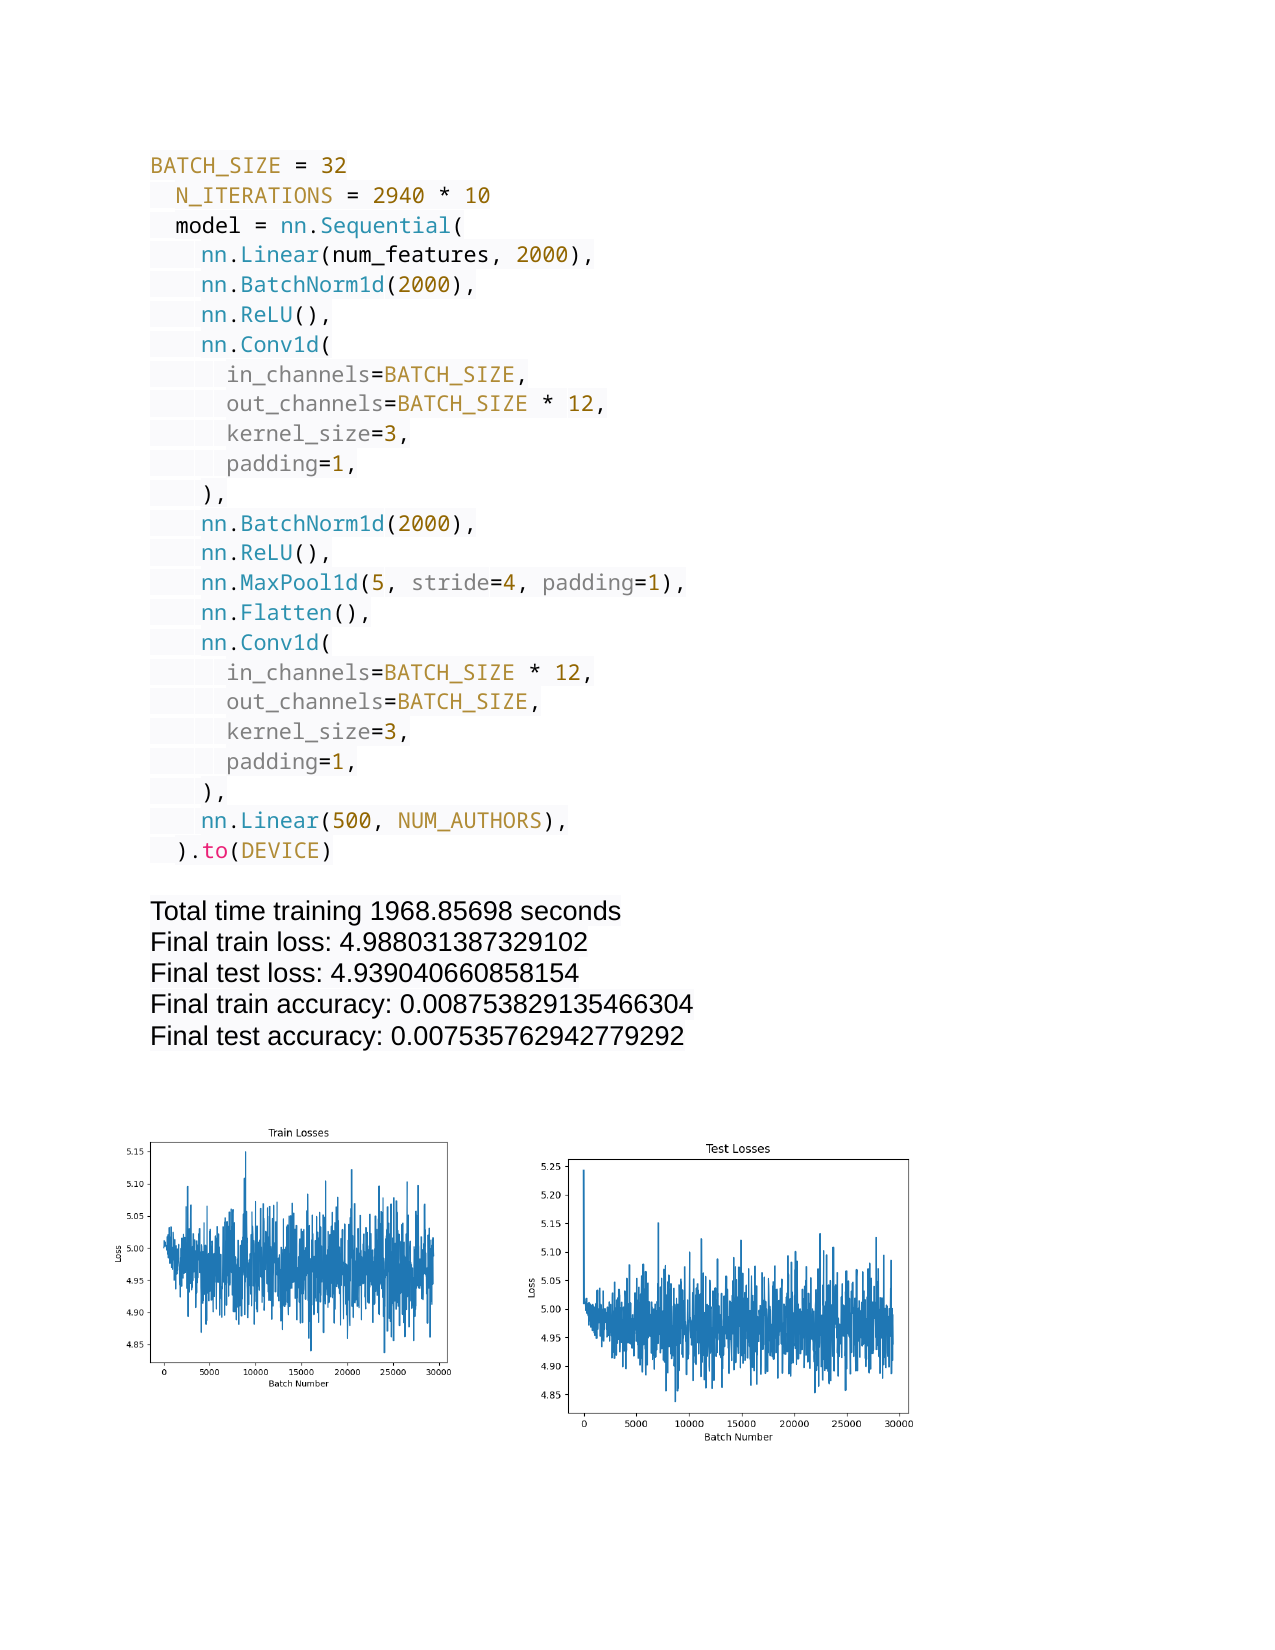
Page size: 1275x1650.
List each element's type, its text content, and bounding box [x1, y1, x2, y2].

text nn.Linear(num_features, 2000), [150, 239, 1125, 269]
text Final test accuracy: 0.007535762942779292 [150, 1020, 1125, 1051]
text nn.BatchNorm1d(2000), [150, 269, 1125, 299]
picture [102, 1107, 485, 1394]
picture [513, 1120, 952, 1449]
text nn.Flatten(), [150, 597, 1125, 627]
text Final train loss: 4.988031387329102 [150, 926, 1125, 957]
text in_channels=BATCH_SIZE * 12, [150, 656, 1125, 686]
text nn.Conv1d( [150, 627, 1125, 656]
text padding=1, [150, 746, 1125, 776]
text Final test loss: 4.939040660858154 [150, 957, 1125, 988]
text Total time training 1968.85698 seconds [150, 895, 1125, 926]
text N_ITERATIONS = 2940 * 10 [150, 180, 1125, 209]
text nn.Conv1d( [150, 329, 1125, 358]
text nn.ReLU(), [150, 537, 1125, 567]
text nn.ReLU(), [150, 299, 1125, 329]
text ), [150, 776, 1125, 805]
text padding=1, [150, 448, 1125, 478]
text Final train accuracy: 0.008753829135466304 [150, 988, 1125, 1020]
text out_channels=BATCH_SIZE * 12, [150, 388, 1125, 418]
text kernel_size=3, [150, 716, 1125, 746]
text nn.MaxPool1d(5, stride=4, padding=1), [150, 567, 1125, 597]
text nn.Linear(500, NUM_AUTHORS), [150, 805, 1125, 835]
text ), [150, 478, 1125, 507]
text ).to(DEVICE) [150, 835, 1125, 865]
text out_channels=BATCH_SIZE, [150, 686, 1125, 716]
text BATCH_SIZE = 32 [150, 150, 1125, 180]
text model = nn.Sequential( [150, 209, 1125, 239]
text in_channels=BATCH_SIZE, [150, 358, 1125, 388]
text kernel_size=3, [150, 418, 1125, 448]
text nn.BatchNorm1d(2000), [150, 507, 1125, 537]
